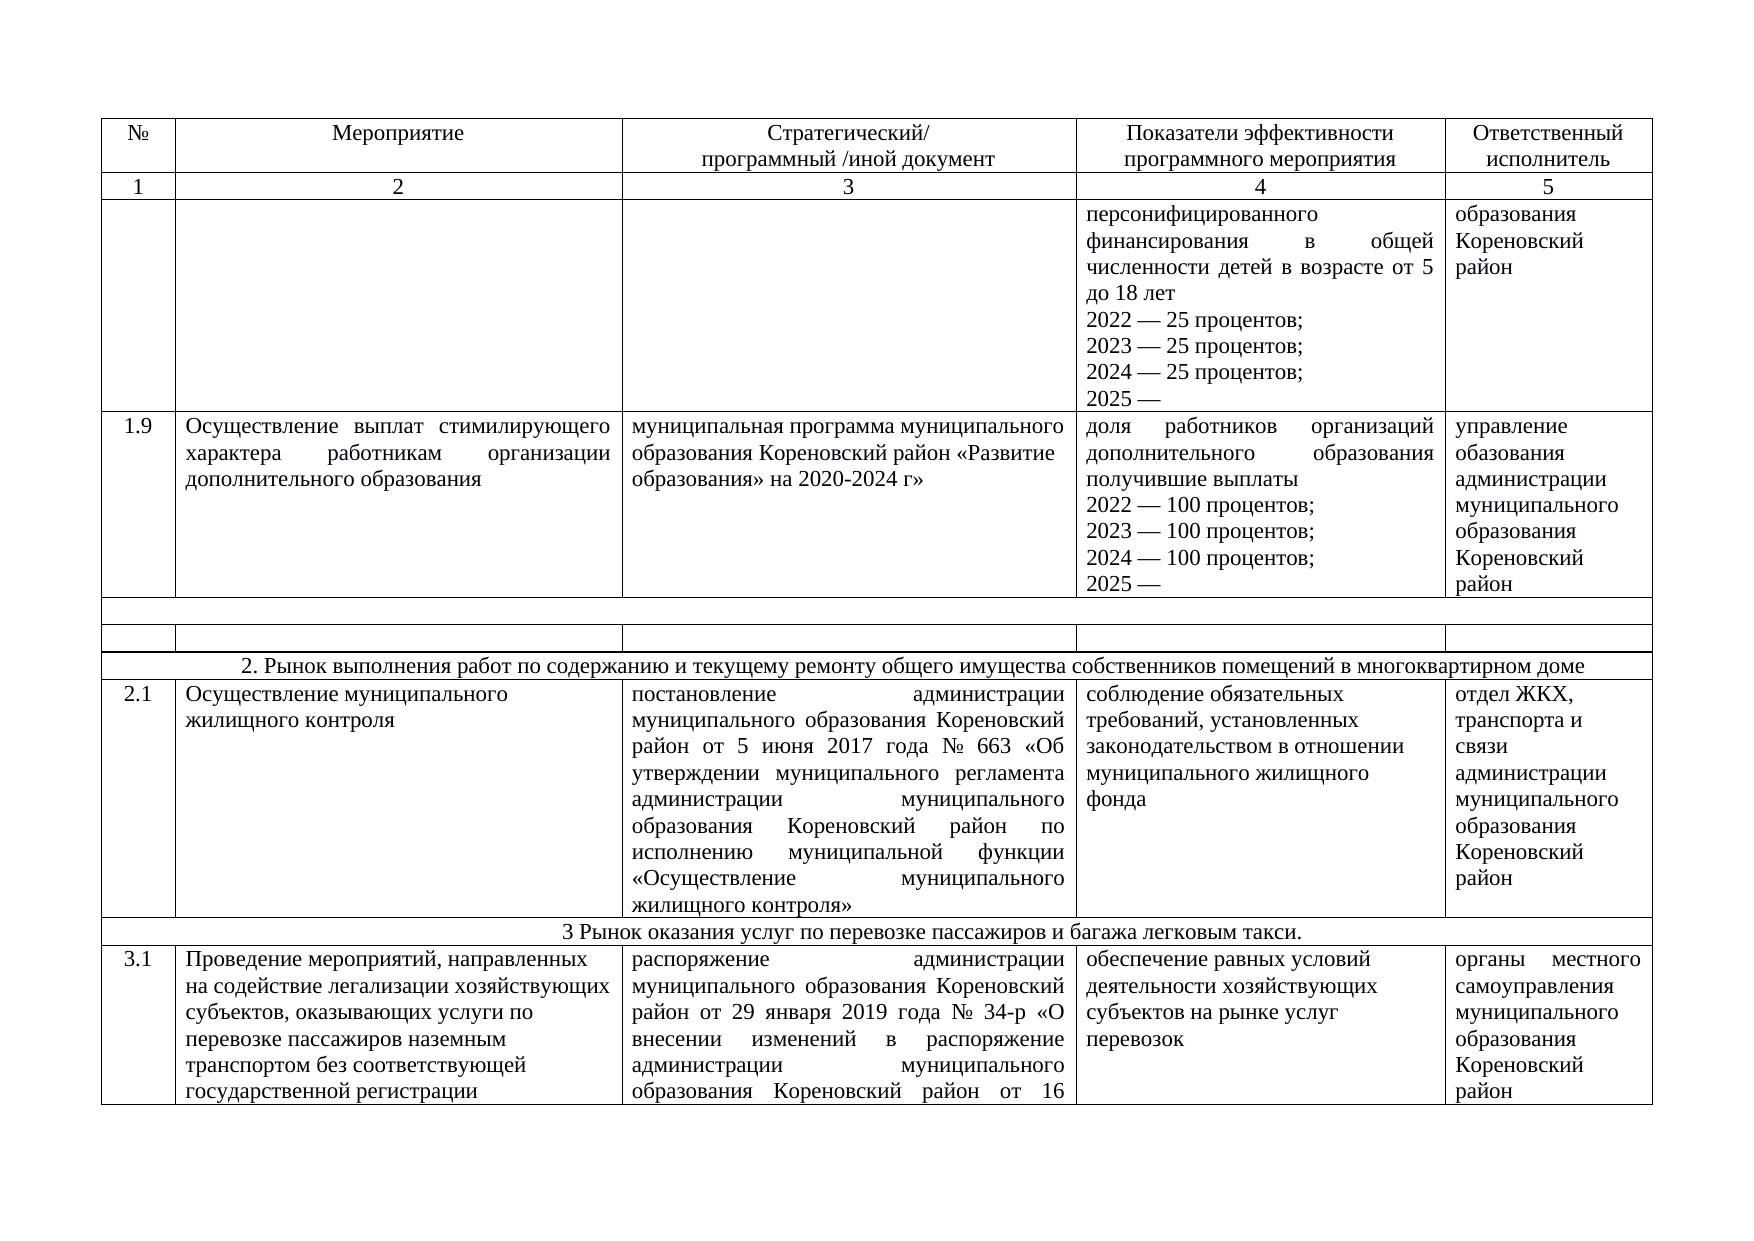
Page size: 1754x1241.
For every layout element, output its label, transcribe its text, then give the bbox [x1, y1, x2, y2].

table_header Стратегический/ программный /иной документ [623, 119, 1076, 172]
table_cell персонифицированного финансирования в общей численности детей в возрасте от 5 до 18 лет 2022 — 25 процентов; 2023 — 25 процентов; 2024 — 25 процентов; 2025 — [1077, 200, 1445, 411]
table_cell 2 [176, 173, 622, 199]
table_cell соблюдение обязательных требований, установленных законодательством в отношении муниципального жилищного фонда [1077, 680, 1445, 917]
table_cell 3 Рынок оказания услуг по перевозке пассажиров и багажа легковым такси. [102, 918, 1652, 944]
table_cell 5 [1446, 173, 1652, 199]
table_cell 4 [1077, 173, 1445, 199]
table_cell [176, 200, 622, 411]
table_cell образования Кореновский район [1446, 200, 1652, 411]
table_cell 2.1 [102, 680, 175, 917]
table_cell управление обазования администрации муниципального образования Кореновский район [1446, 412, 1652, 597]
table_header Показатели эффективности программного мероприятия [1077, 119, 1445, 172]
table_cell органы местного самоуправления муниципального образования Кореновский район [1446, 946, 1652, 1104]
table_cell 1 [102, 173, 175, 199]
table_cell [102, 200, 175, 411]
table_cell отдел ЖКХ, транспорта и связи администрации муниципального образования Кореновский район [1446, 680, 1652, 917]
table_cell [102, 598, 1652, 624]
table_cell Осуществление муниципального жилищного контроля [176, 680, 622, 917]
table_cell [1077, 625, 1445, 651]
table_cell 3.1 [102, 946, 175, 1104]
table_header Ответственный исполнитель [1446, 119, 1652, 172]
table_cell постановление администрации муниципального образования Кореновский район от 5 июня 2017 года № 663 «Об утверждении муниципального регламента администрации муниципального образования Кореновский район по исполнению муниципальной функции «Осуществление муниципального жилищного контроля» [623, 680, 1076, 917]
table_cell доля работников организаций дополнительного образования получившие выплаты 2022 — 100 процентов; 2023 — 100 процентов; 2024 — 100 процентов; 2025 — [1077, 412, 1445, 597]
table_header № [102, 119, 175, 172]
table_header Мероприятие [176, 119, 622, 172]
table_cell [623, 200, 1076, 411]
table_cell обеспечение равных условий деятельности хозяйствующих субъектов на рынке услуг перевозок [1077, 946, 1445, 1104]
table_cell Осуществление выплат стимилирующего характера работникам организации дополнительного образования [176, 412, 622, 597]
table_cell [102, 625, 175, 651]
table_cell муниципальная программа муниципального образования Кореновский район «Развитие образования» на 2020-2024 г» [623, 412, 1076, 597]
table_cell распоряжение администрации муниципального образования Кореновский район от 29 января 2019 года № 34-р «О внесении изменений в распоряжение администрации муниципального образования Кореновский район от 16 [623, 946, 1076, 1104]
table_cell 1.9 [102, 412, 175, 597]
table_cell [1446, 625, 1652, 651]
table_cell [176, 625, 622, 651]
table_cell 3 [623, 173, 1076, 199]
table_cell Проведение мероприятий, направленных на содействие легализации хозяйствующих субъектов, оказывающих услуги по перевозке пассажиров наземным транспортом без соответствующей государственной регистрации [176, 946, 622, 1104]
table_cell 2. Рынок выполнения работ по содержанию и текущему ремонту общего имущества собственников помещений в многоквартирном доме [102, 653, 1652, 679]
table_cell [623, 625, 1076, 651]
